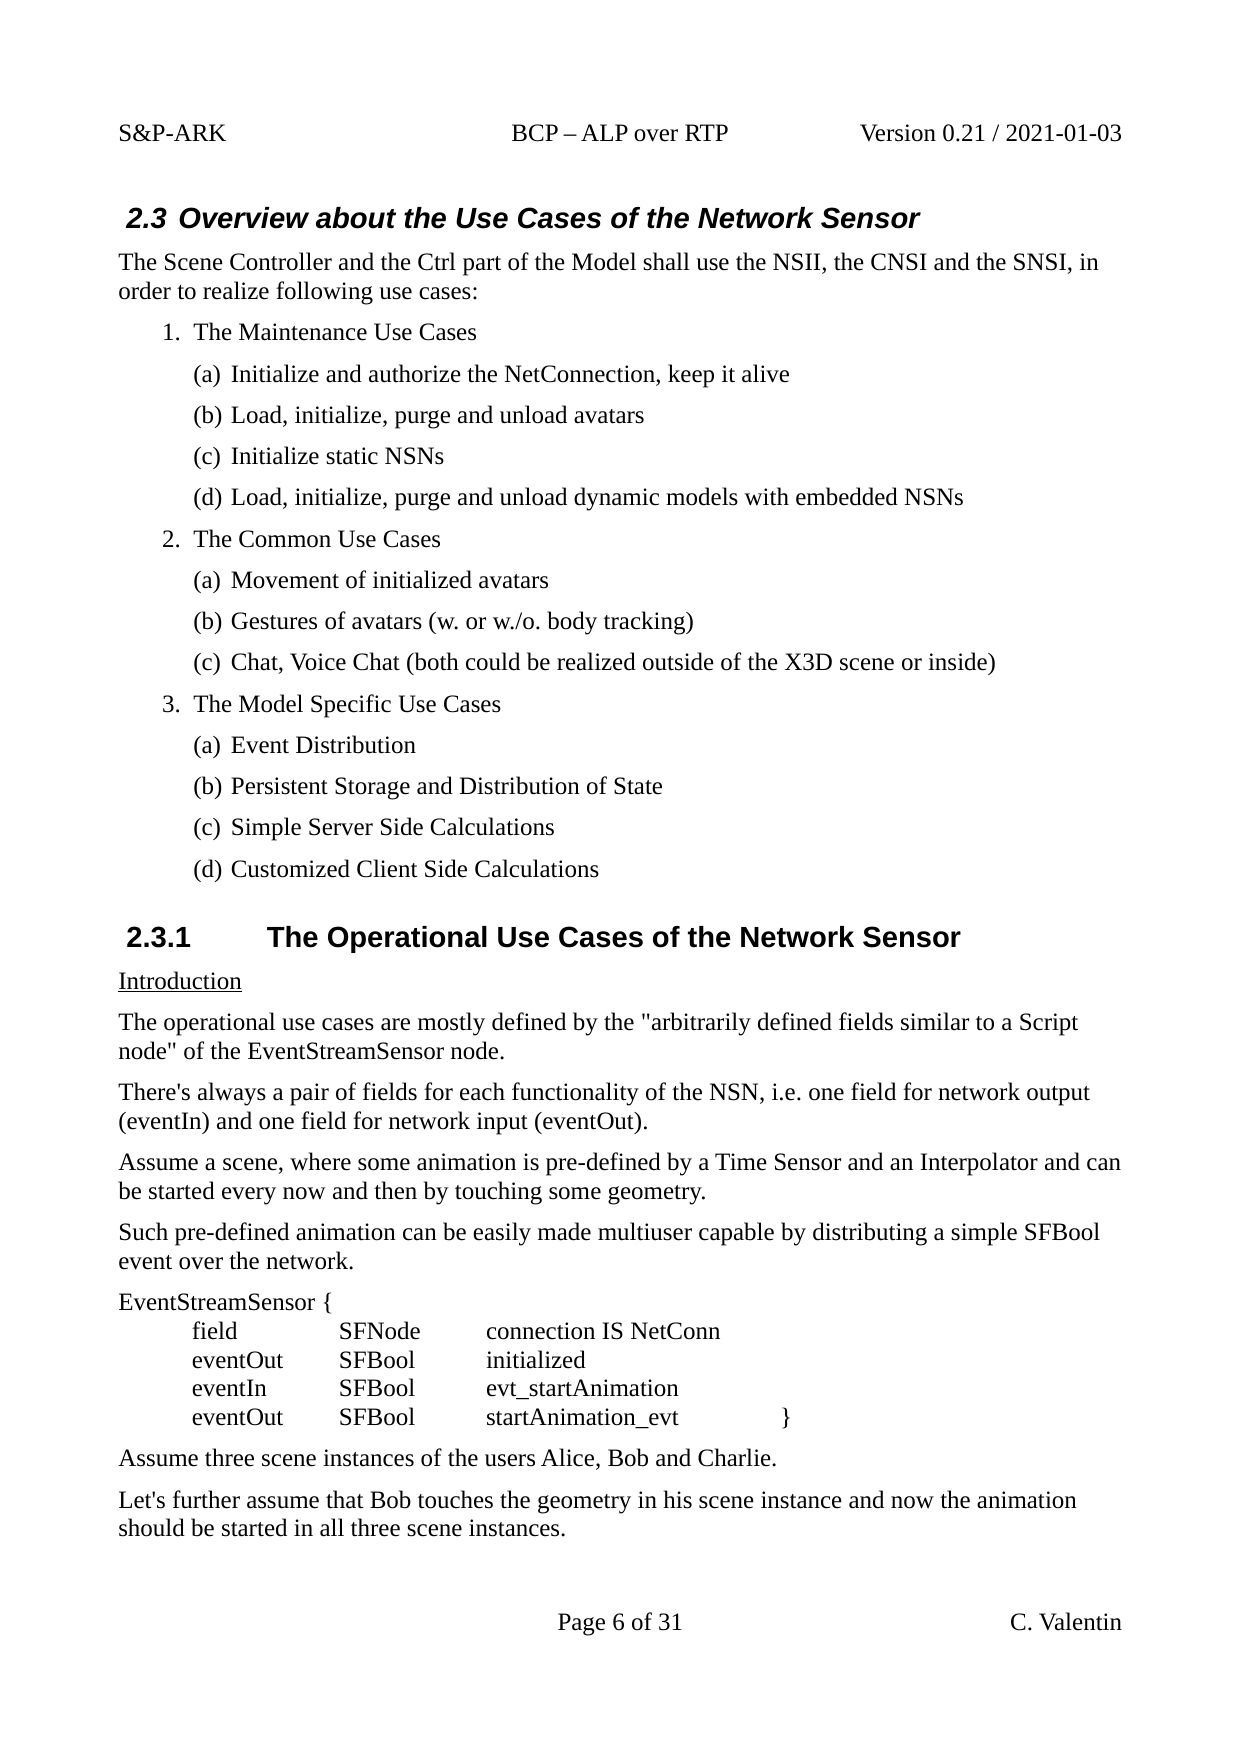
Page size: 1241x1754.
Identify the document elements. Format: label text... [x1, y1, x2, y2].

list Initialize static NSNs [193, 441, 1122, 470]
text Introduction [118, 966, 1122, 995]
list Simple Server Side Calculations [193, 812, 1122, 841]
list Initialize and authorize the NetConnection, keep it alive [193, 359, 1122, 387]
text There's always a pair of fields for each functionality of the NSN, i.e. one field for network output (eventIn) and one field for network input (eventOut). [118, 1077, 1122, 1135]
text The Scene Controller and the Ctrl part of the Model shall use the NSII, the CNSI and the SNSI, in order to realize following use cases: [118, 247, 1122, 305]
text Such pre-defined animation can be easily made multiuser capable by distributing a simple SFBool event over the network. [118, 1217, 1122, 1275]
list Gestures of avatars (w. or w./o. body tracking) [193, 606, 1122, 635]
list Movement of initialized avatars [193, 565, 1122, 594]
list Customized Client Side Calculations [193, 854, 1122, 882]
text Assume a scene, where some animation is pre-defined by a Time Sensor and an Interpolator and can be started every now and then by touching some geometry. [118, 1147, 1122, 1205]
list The Common Use Cases [156, 524, 1122, 552]
list The Model Specific Use Cases [156, 689, 1122, 717]
list The Maintenance Use Cases [156, 317, 1122, 346]
text EventStreamSensor { field SFNode connection IS NetConn eventOut SFBool initialized eventIn SFBool evt_startAnimation eventOut SFBool startAnimation_evt } [118, 1287, 1122, 1431]
subtitle Overview about the Use Cases of the Network Sensor [118, 201, 1122, 235]
text Let's further assume that Bob touches the geometry in his scene instance and now the animation should be started in all three scene instances. [118, 1485, 1122, 1542]
subtitle The Operational Use Cases of the Network Sensor [118, 920, 1122, 953]
text The operational use cases are mostly defined by the "arbitrarily defined fields similar to a Script node" of the EventStreamSensor node. [118, 1007, 1122, 1065]
list Persistent Storage and Distribution of State [193, 771, 1122, 800]
list Event Distribution [193, 730, 1122, 759]
list Load, initialize, purge and unload dynamic models with embedded NSNs [193, 482, 1122, 511]
text Assume three scene instances of the users Alice, Bob and Charlie. [118, 1443, 1122, 1472]
list Load, initialize, purge and unload avatars [193, 400, 1122, 429]
list Chat, Voice Chat (both could be realized outside of the X3D scene or inside) [193, 647, 1122, 676]
